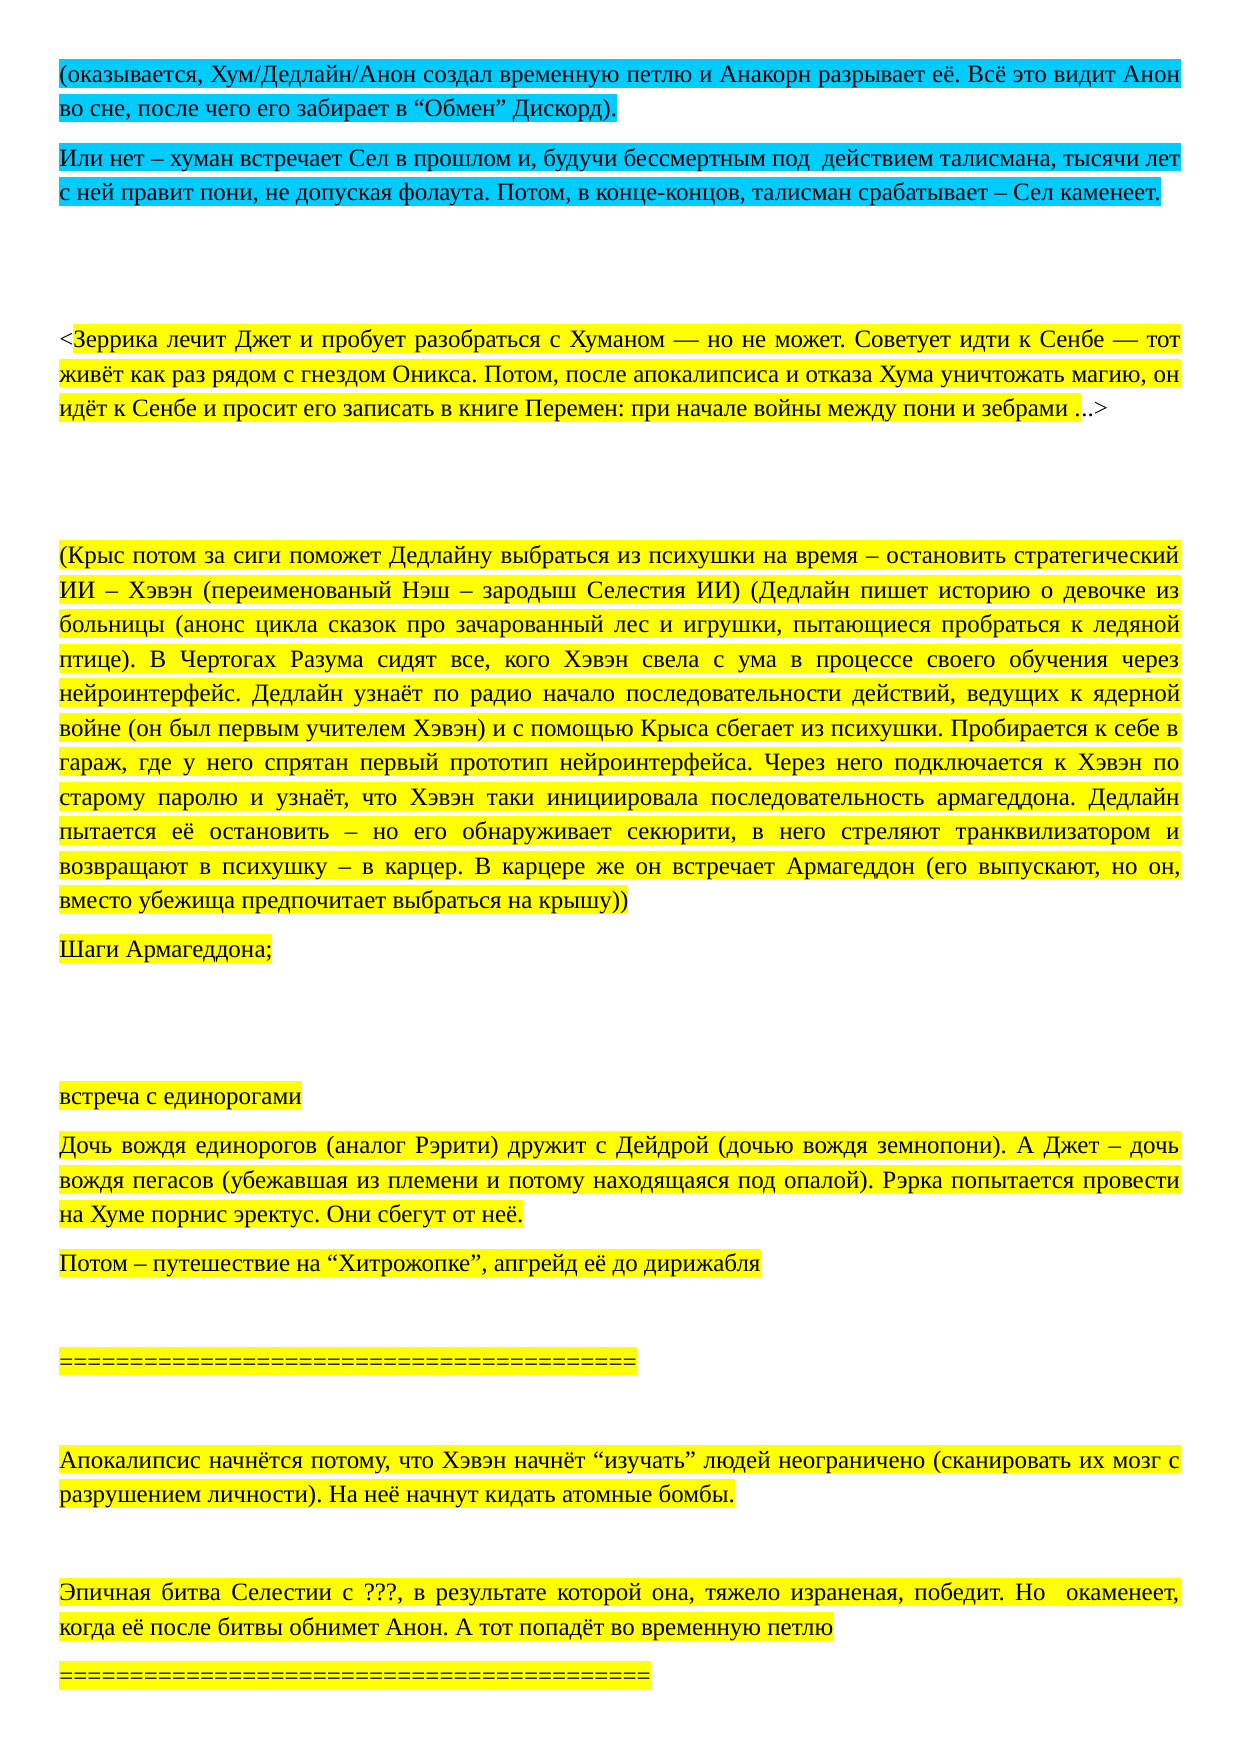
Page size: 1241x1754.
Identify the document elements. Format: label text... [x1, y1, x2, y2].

text (оказывается, Хум/Дедлайн/Анон создал временную петлю и Анакорн разрывает её. Всё это видит Анон во сне, после чего его забирает в “Обмен” Дискорд). [59, 59, 1181, 122]
text Шаги Армагеддона; [59, 934, 1181, 963]
text Эпичная битва Селестии с ???, в результате которой она, тяжело израненая, победит. Но окаменеет, когда её после битвы обнимет Анон. А тот попадёт во временную петлю [59, 1577, 1181, 1641]
text ========================================== [59, 1661, 1181, 1690]
text встреча с единорогами [59, 1081, 1181, 1110]
text Дочь вождя единорогов (аналог Рэрити) дружит с Дейдрой (дочью вождя земнопони). А Джет – дочь вождя пегасов (убежавшая из племени и потому находящаяся под опалой). Рэрка попытается провести на Хуме порнис эректус. Они сбегут от неё. [59, 1131, 1181, 1228]
text (Крыс потом за сиги поможет Дедлайну выбраться из психушки на время – остановить стратегический ИИ – Хэвэн (переименованый Нэш – зародыш Селестия ИИ) (Дедлайн пишет историю о девочке из больницы (анонс цикла сказок про зачарованный лес и игрушки, пытающиеся пробраться к ледяной птице). В Чертогах Разума сидят все, кого Хэвэн свела с ума в процессе своего обучения через нейроинтерфейс. Дедлайн узнаёт по радио начало последовательности действий, ведущих к ядерной войне (он был первым учителем Хэвэн) и с помощью Крыса сбегает из психушки. Пробирается к себе в гараж, где у него спрятан первый прототип нейроинтерфейса. Через него подключается к Хэвэн по старому паролю и узнаёт, что Хэвэн таки инициировала последовательность армагеддона. Дедлайн пытается её остановить – но его обнаруживает секюрити, в него стреляют транквилизатором и возвращают в психушку – в карцер. В карцере же он встречает Армагеддон (его выпускают, но он, вместо убежища предпочитает выбраться на крышу)) [59, 540, 1181, 914]
text Потом – путешествие на “Хитрожопке”, апгрейд её до дирижабля [59, 1248, 1181, 1277]
text <Зеррика лечит Джет и пробует разобраться с Хуманом — но не может. Советует идти к Сенбе — тот живёт как раз рядом с гнездом Оникса. Потом, после апокалипсиса и отказа Хума уничтожать магию, он идёт к Сенбе и просит его записать в книге Перемен: при начале войны между пони и зебрами ...> [59, 324, 1181, 422]
text Или нет – хуман встречает Сел в прошлом и, будучи бессмертным под действием талисмана, тысячи лет с ней правит пони, не допуская фолаута. Потом, в конце-концов, талисман срабатывает – Сел каменеет. [59, 143, 1181, 206]
text Апокалипсис начнётся потому, что Хэвэн начнёт “изучать” людей неограничено (сканировать их мозг с разрушением личности). На неё начнут кидать атомные бомбы. [59, 1445, 1181, 1508]
text ========================================= [59, 1347, 1181, 1375]
